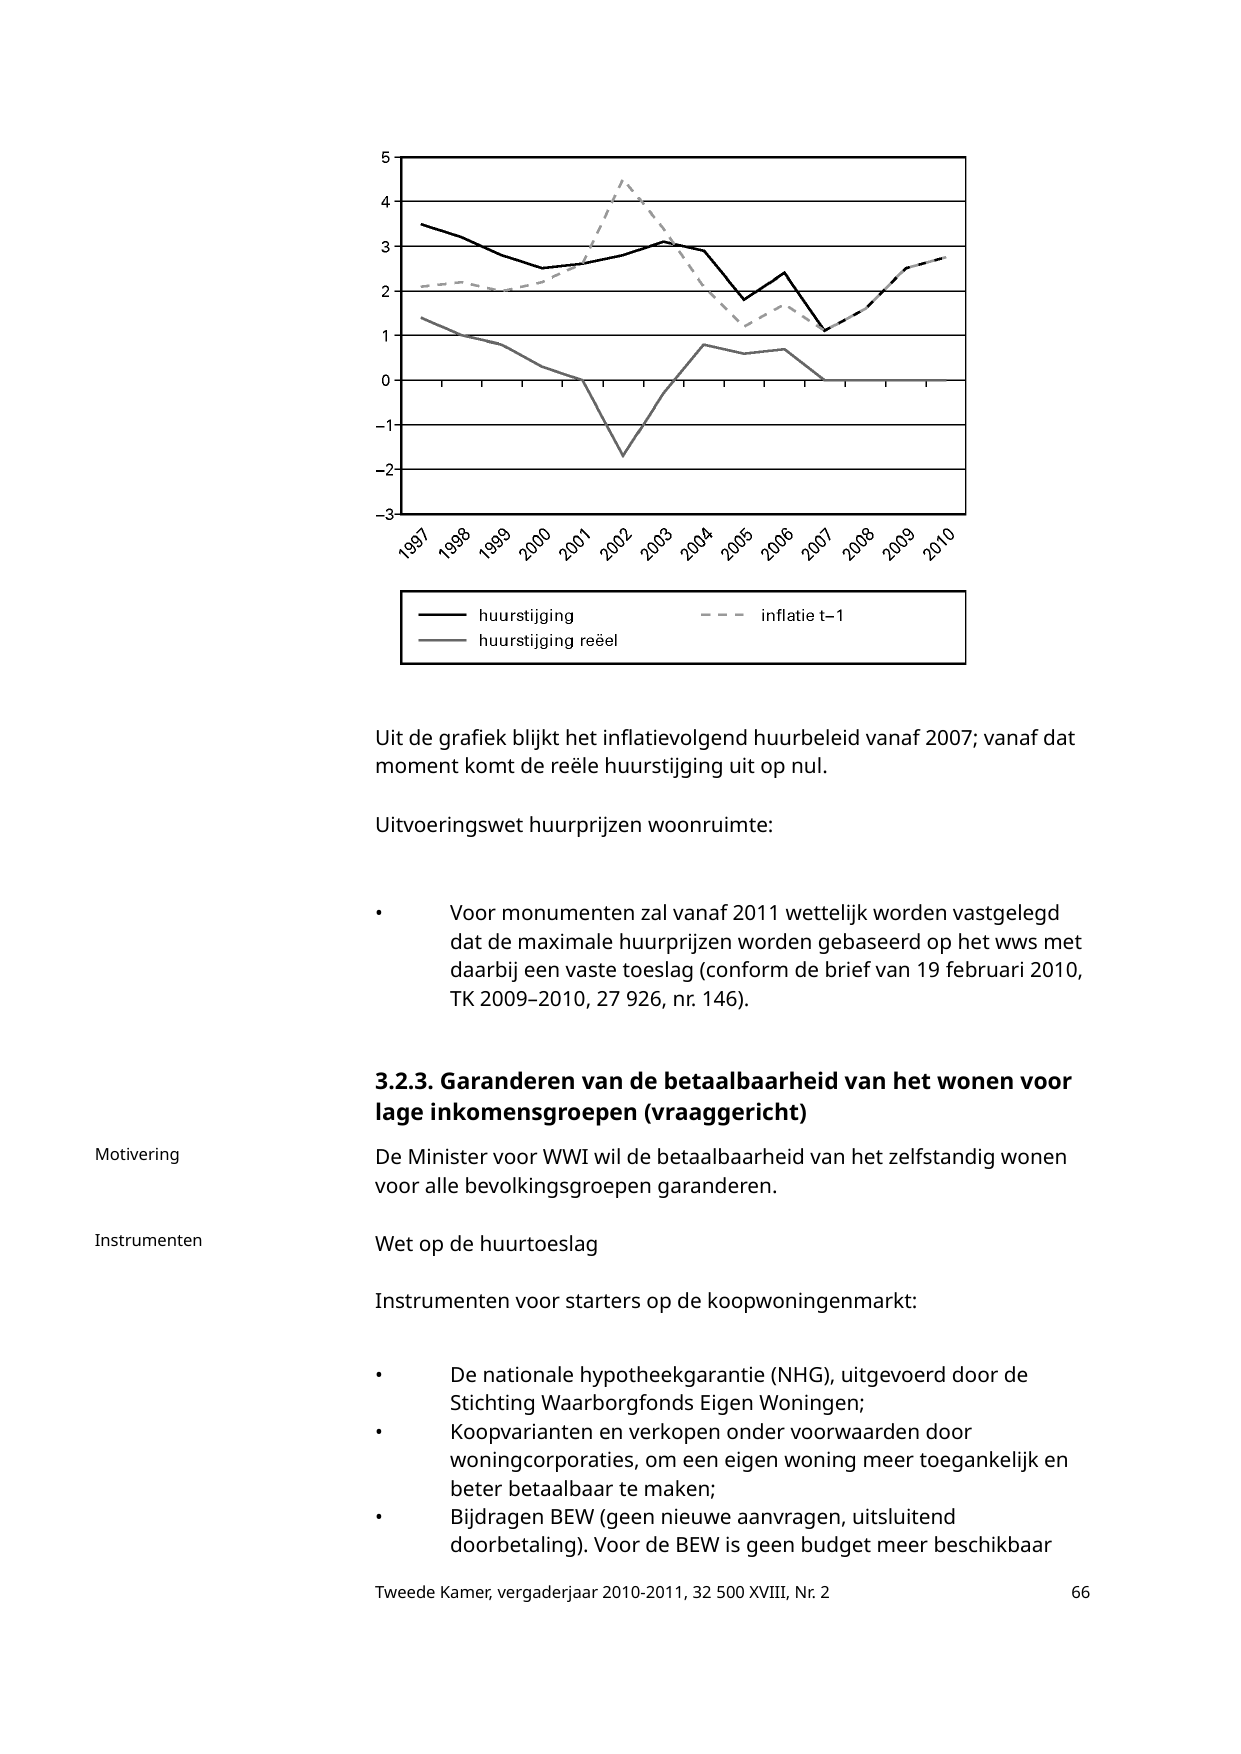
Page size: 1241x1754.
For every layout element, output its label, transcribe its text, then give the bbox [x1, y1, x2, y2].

text Instrumenten voor starters op de koopwoningenmarkt: [375, 1287, 1090, 1315]
text De Minister voor WWI wil de betaalbaarheid van het zelfstandig wonen voor alle bevolkingsgroepen garanderen. [375, 1142, 1090, 1199]
list Koopvarianten en verkopen onder voorwaarden door woningcorporaties, om een eigen woning meer toegankelijk en beter betaalbaar te maken; [375, 1417, 1090, 1502]
list Bijdragen BEW (geen nieuwe aanvragen, uitsluitend doorbetaling). Voor de BEW is geen budget meer beschikbaar [375, 1502, 1090, 1559]
list Voor monumenten zal vanaf 2011 wettelijk worden vastgelegd dat de maximale huurprijzen worden gebaseerd op het wws met daarbij een vaste toeslag (conform de brief van 19 februari 2010, TK 2009–2010, 27 926, nr. 146). [375, 898, 1090, 1012]
subtitle 3.2.3. Garanderen van de betaalbaarheid van het wonen voor lage inkomensgroepen (vraaggericht) [375, 1065, 1090, 1127]
picture [375, 150, 967, 665]
text [94, 1251, 328, 1259]
text Instrumenten [94, 1229, 328, 1251]
list De nationale hypotheekgarantie (NHG), uitgevoerd door de Stichting Waarborgfonds Eigen Woningen; [375, 1360, 1090, 1417]
text Uitvoeringswet huurprijzen woonruimte: [375, 810, 1090, 838]
text Motivering [94, 1142, 328, 1165]
text Wet op de huurtoeslag [375, 1229, 1090, 1257]
text Uit de grafiek blijkt het inflatievolgend huurbeleid vanaf 2007; vanaf dat moment komt de reële huurstijging uit op nul. [375, 723, 1090, 780]
